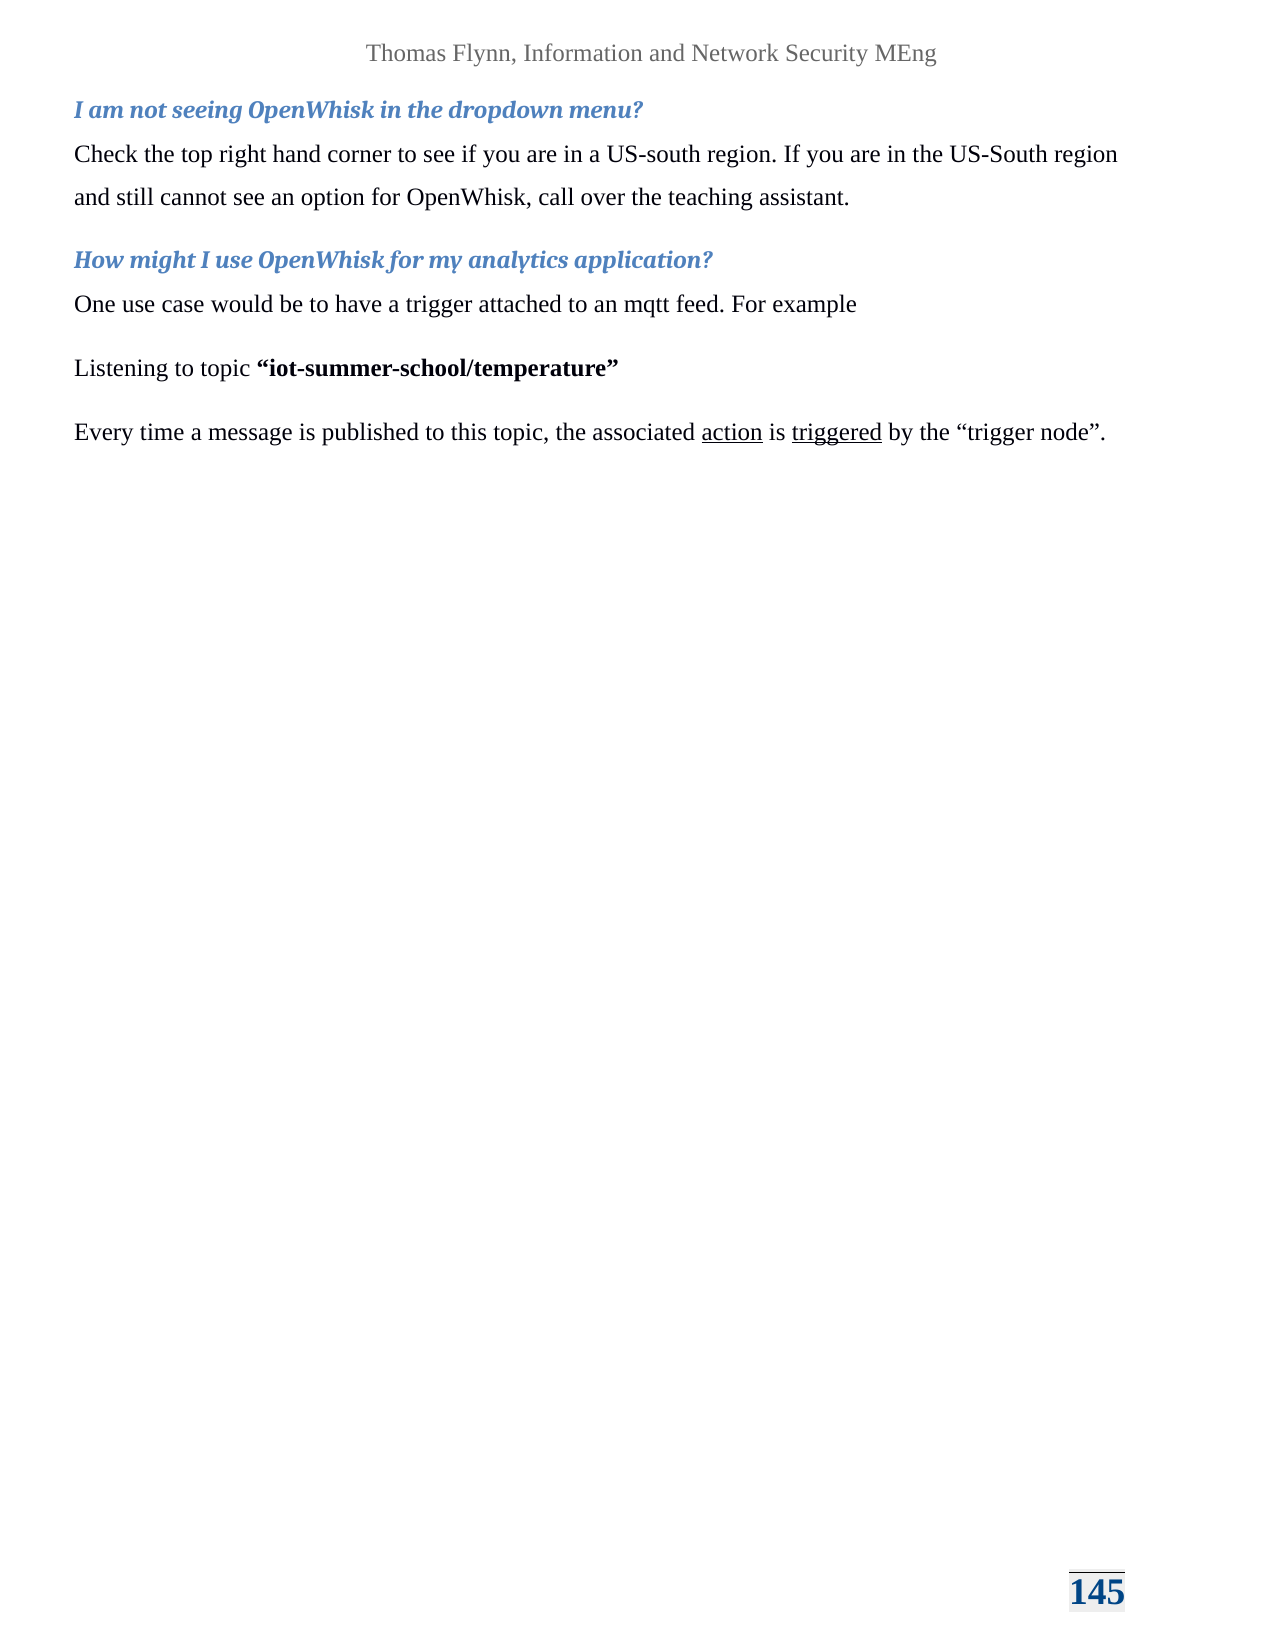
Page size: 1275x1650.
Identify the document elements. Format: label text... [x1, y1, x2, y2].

text Check the top right hand corner to see if you are in a US-south region. If you are in the US-South region and still cannot see an option for OpenWhisk, call over the teaching assistant. [74, 139, 1125, 211]
text One use case would be to have a trigger attached to an mqtt feed. For example [74, 289, 1125, 318]
text Listening to topic “iot-summer-school/temperature” [74, 353, 1125, 382]
subtitle How might I use OpenWhisk for my analytics application? [74, 246, 1125, 275]
subtitle I am not seeing OpenWhisk in the dropdown menu? [74, 96, 1125, 125]
text Every time a message is published to this topic, the associated action is triggered by the “trigger node”. [74, 417, 1125, 446]
